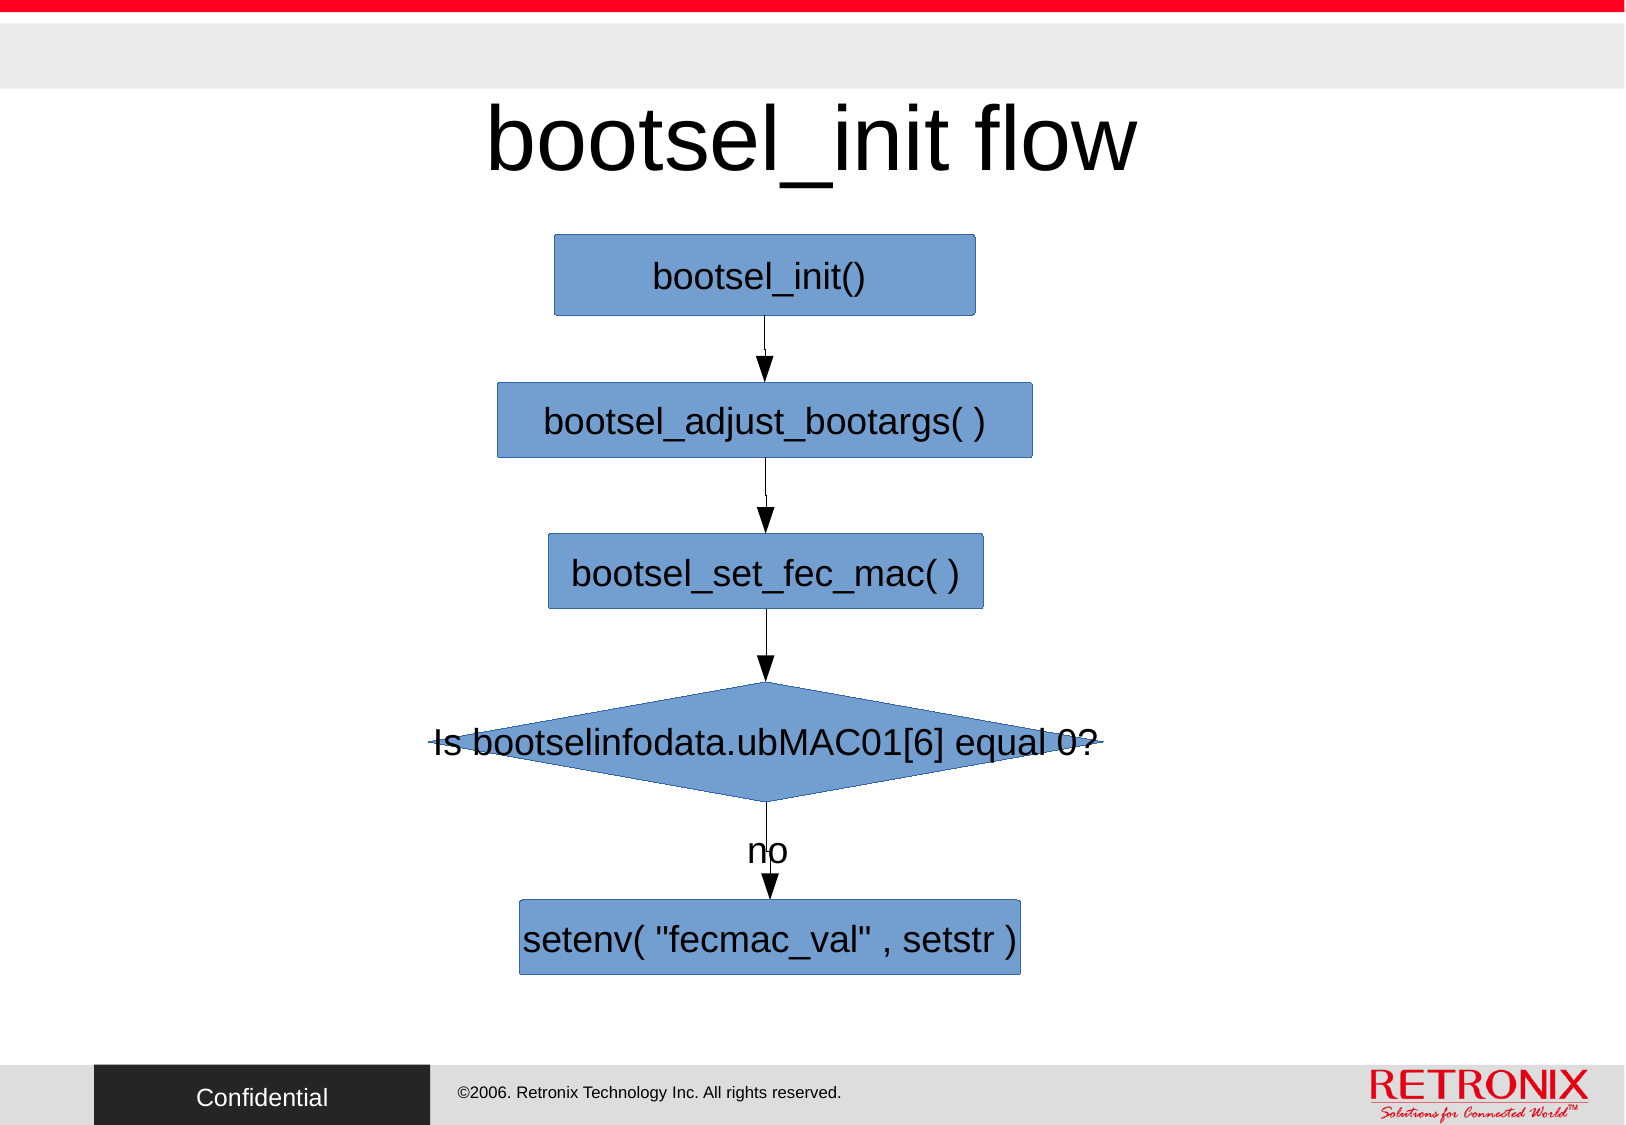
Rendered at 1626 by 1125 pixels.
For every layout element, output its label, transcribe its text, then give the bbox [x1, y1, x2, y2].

text_box bootsel_adjust_bootargs( ) [497, 382, 1033, 458]
text_box bootsel_set_fec_mac( ) [548, 533, 984, 609]
text_box Is bootselinfodata.ubMAC01[6] equal 0? [478, 681, 1041, 802]
picture [1367, 1067, 1592, 1125]
text_box bootsel_init() [554, 234, 976, 316]
title bootsel_init flow [81, 44, 1544, 233]
text_box setenv( "fecmac_val" , setstr ) [519, 899, 1021, 975]
